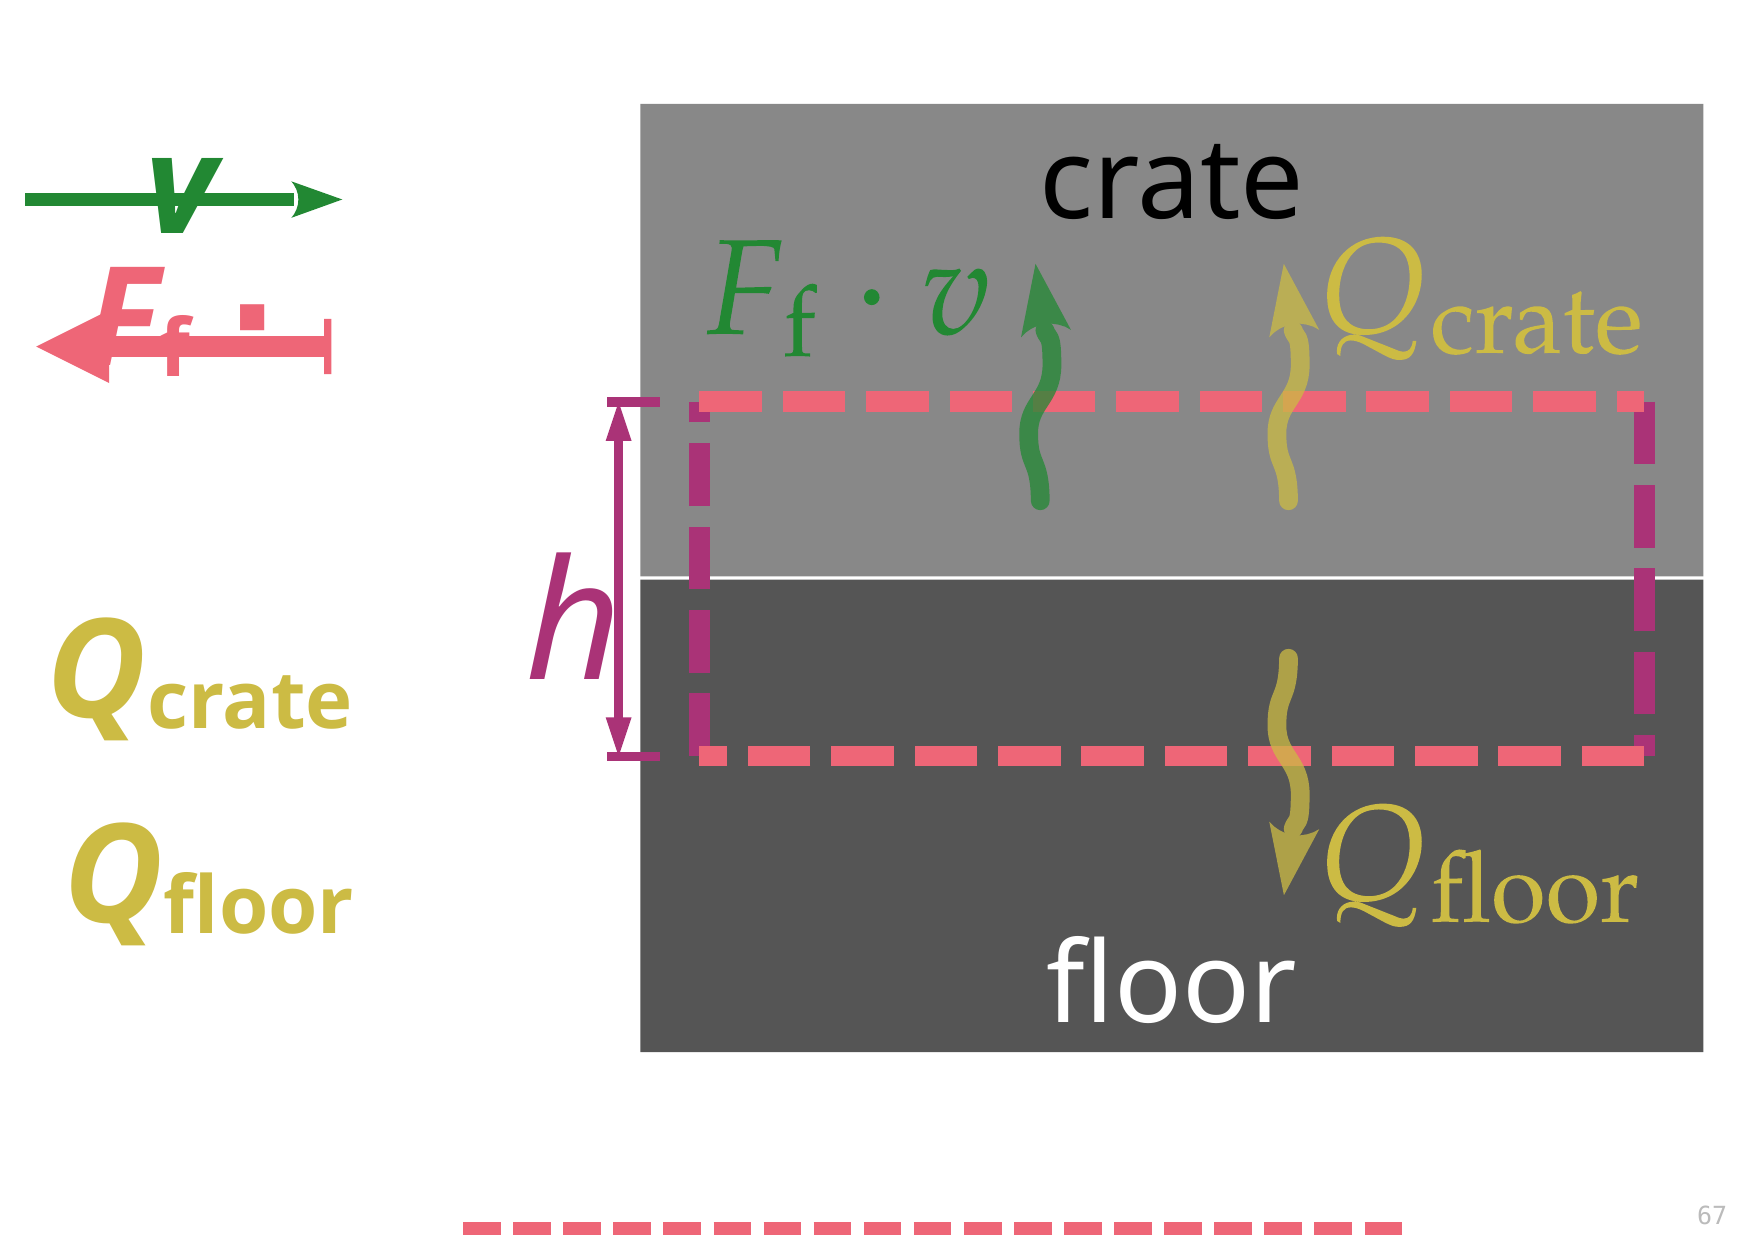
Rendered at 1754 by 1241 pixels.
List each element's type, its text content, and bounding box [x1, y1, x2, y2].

text_box floor [1039, 935, 1305, 1063]
text_box [640, 579, 1704, 1053]
text_box [640, 103, 1704, 577]
text_box v [130, 78, 237, 211]
text_box Ff ⋅ [110, 357, 296, 364]
text_box Qfloor [48, 768, 362, 921]
text_box h [510, 494, 614, 677]
text_box Qcrate [32, 563, 350, 716]
text_box crate [1036, 90, 1308, 219]
text_box Ff ⋅ [71, 211, 296, 336]
